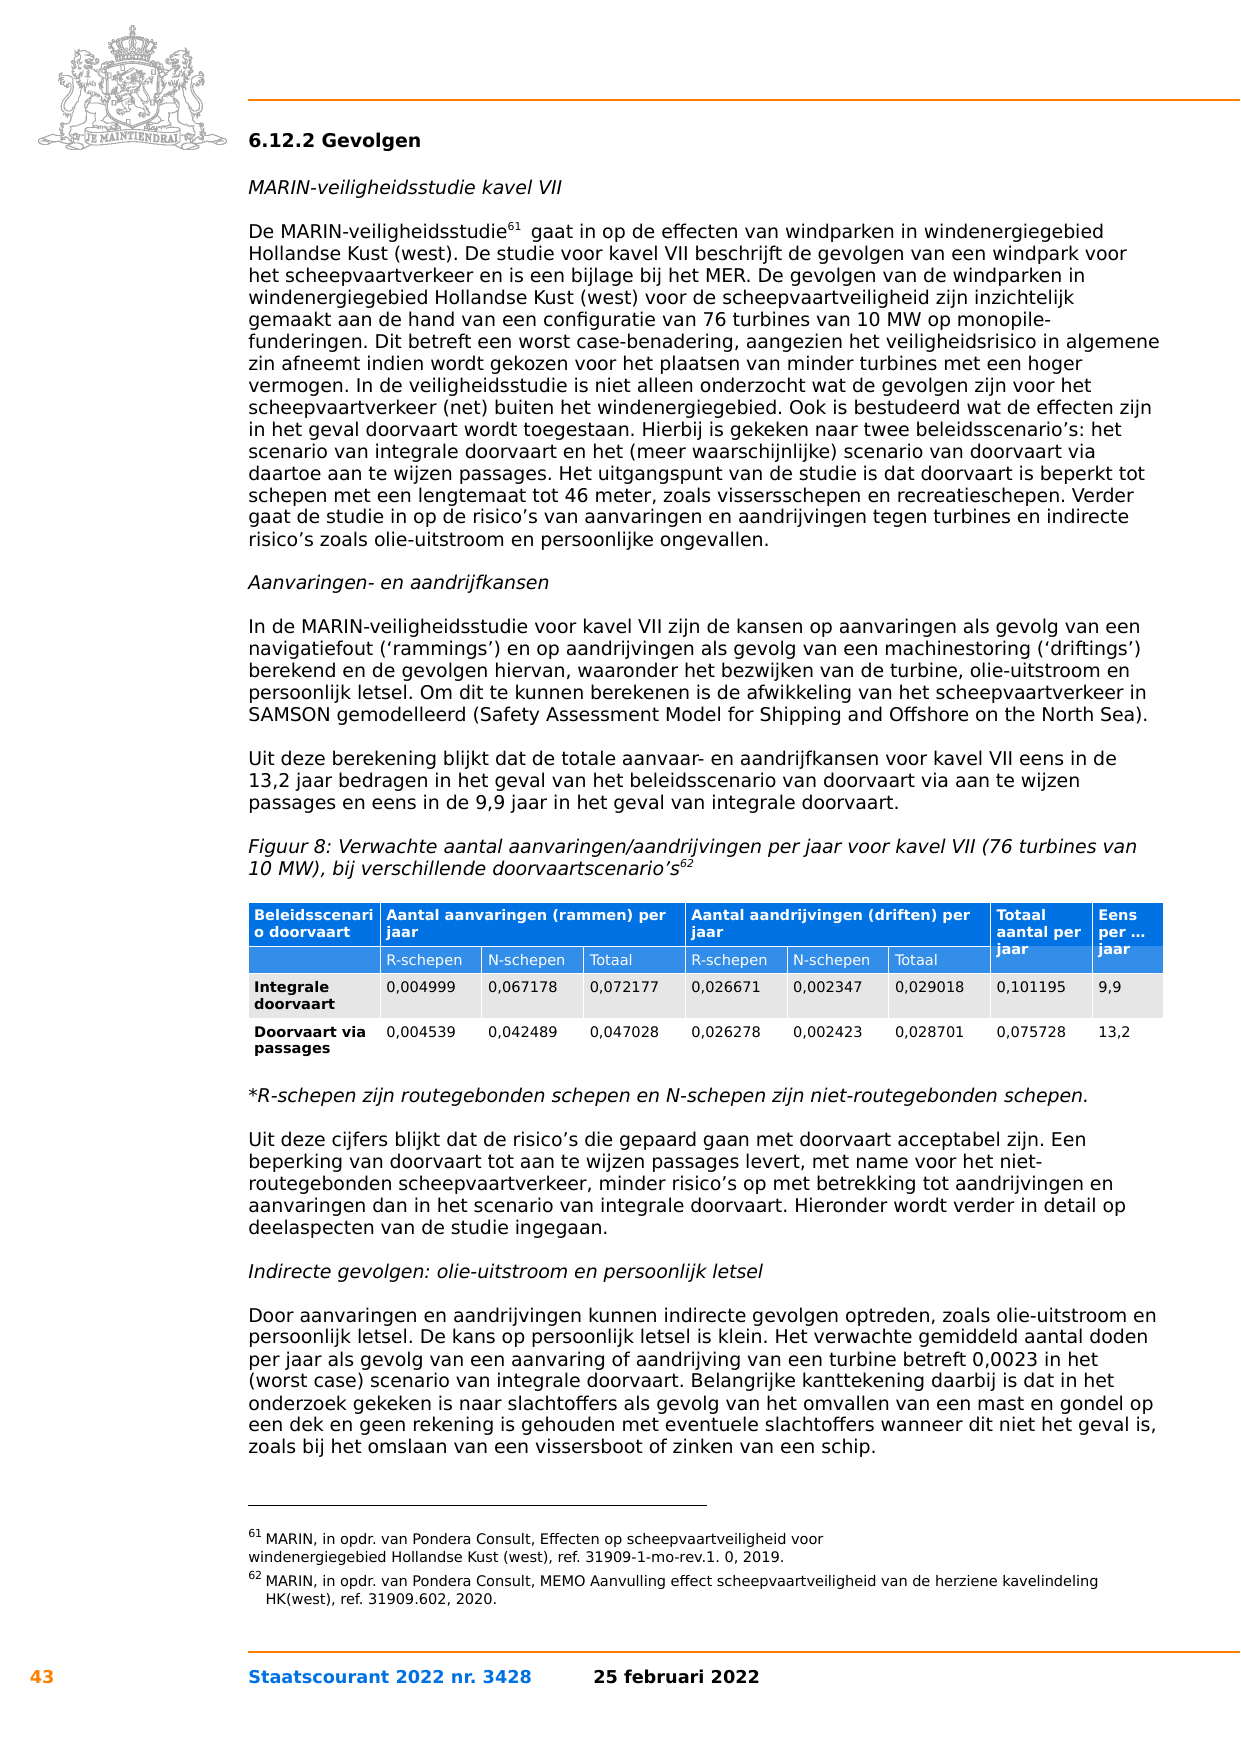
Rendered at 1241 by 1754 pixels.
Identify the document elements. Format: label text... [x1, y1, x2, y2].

table_cell R-schepen [686, 947, 787, 973]
table_cell 0,004999 [381, 974, 481, 1018]
subtitle Aanvaringen- en aandrijfkansen [248, 572, 1163, 594]
table_cell 0,002347 [788, 974, 888, 1018]
text De MARIN-veiligheidsstudie gaat in op de effecten van windparken in windenergiegebied Hollandse Kust (west). De studie voor kavel VII beschrijft de gevolgen van een windpark voor het scheepvaartverkeer en is een bijlage bij het MER. De gevolgen van de windparken in windenergiegebied Hollandse Kust (west) voor de scheepvaartveiligheid zijn inzichtelijk gemaakt aan de hand van een configuratie van 76 turbines van 10 MW op monopile-funderingen. Dit betreft een worst case-benadering, aangezien het veiligheidsrisico in algemene zin afneemt indien wordt gekozen voor het plaatsen van minder turbines met een hoger vermogen. In de veiligheidsstudie is niet alleen onderzocht wat de gevolgen zijn voor het scheepvaartverkeer (net) buiten het windenergiegebied. Ook is bestudeerd wat de effecten zijn in het geval doorvaart wordt toegestaan. Hierbij is gekeken naar twee beleidsscenario’s: het scenario van integrale doorvaart en het (meer waarschijnlijke) scenario van doorvaart via daartoe aan te wijzen passages. Het uitgangspunt van de studie is dat doorvaart is beperkt tot schepen met een lengtemaat tot 46 meter, zoals vissersschepen en recreatieschepen. Verder gaat de studie in op de risico’s van aanvaringen en aandrijvingen tegen turbines en indirecte risico’s zoals olie-uitstroom en persoonlijke ongevallen. [248, 221, 1163, 550]
table_header Aantal aanvaringen (rammen) per jaar [381, 903, 685, 946]
text Door aanvaringen en aandrijvingen kunnen indirecte gevolgen optreden, zoals olie-uitstroom en persoonlijk letsel. De kans op persoonlijk letsel is klein. Het verwachte gemiddeld aantal doden per jaar als gevolg van een aanvaring of aandrijving van een turbine betreft 0,0023 in het (worst case) scenario van integrale doorvaart. Belangrijke kanttekening daarbij is dat in het onderzoek gekeken is naar slachtoffers als gevolg van het omvallen van een mast en gondel op een dek en geen rekening is gehouden met eventuele slachtoffers wanneer dit niet het geval is, zoals bij het omslaan van een vissersboot of zinken van een schip. [248, 1304, 1163, 1458]
table_cell 0,028701 [889, 1019, 990, 1062]
text MARIN, in opdr. van Pondera Consult, MEMO Aanvulling effect scheepvaartveiligheid van de herziene kavelindeling HK(west), ref. 31909.602, 2020. [248, 1569, 1163, 1608]
table_header Eens per …jaar [1093, 903, 1163, 946]
text In de MARIN-veiligheidsstudie voor kavel VII zijn de kansen op aanvaringen als gevolg van een navigatiefout (‘rammings’) en op aandrijvingen als gevolg van een machinestoring (‘driftings’) berekend en de gevolgen hiervan, waaronder het bezwijken van de turbine, olie-uitstroom en persoonlijk letsel. Om dit te kunnen berekenen is de afwikkeling van het scheepvaartverkeer in SAMSON gemodelleerd (Safety Assessment Model for Shipping and Offshore on the North Sea). [248, 616, 1163, 726]
table_cell N-schepen [482, 947, 583, 973]
table_cell Doorvaart via passages [249, 1019, 380, 1062]
text windenergiegebied Hollandse Kust (west), ref. 31909-1-mo-rev.1. 0, 2019. [248, 1549, 1163, 1566]
picture [38, 25, 227, 150]
table_cell 0,026278 [686, 1019, 787, 1062]
table_cell 0,002423 [788, 1019, 888, 1062]
subtitle 6.12.2 Gevolgen [248, 130, 1163, 152]
table_cell N-schepen [788, 947, 888, 973]
table_cell 0,067178 [482, 974, 583, 1018]
table_cell R-schepen [381, 947, 481, 973]
table_cell 0,072177 [584, 974, 685, 1018]
table_cell Integrale doorvaart [249, 974, 380, 1018]
table_header Totaal aantal per jaar [991, 903, 1092, 946]
table_cell 9,9 [1093, 974, 1163, 1018]
subtitle Indirecte gevolgen: olie-uitstroom en persoonlijk letsel [248, 1261, 1163, 1283]
table_cell 0,004539 [381, 1019, 481, 1062]
table_cell 0,042489 [482, 1019, 583, 1062]
text *R-schepen zijn routegebonden schepen en N-schepen zijn niet-routegebonden schepen. [248, 1085, 1163, 1107]
table_cell Totaal [584, 947, 685, 973]
text Uit deze cijfers blijkt dat de risico’s die gepaard gaan met doorvaart acceptabel zijn. Een beperking van doorvaart tot aan te wijzen passages levert, met name voor het niet-routegebonden scheepvaartverkeer, minder risico’s op met betrekking tot aandrijvingen en aanvaringen dan in het scenario van integrale doorvaart. Hieronder wordt verder in detail op deelaspecten van de studie ingegaan. [248, 1129, 1163, 1239]
table_header Aantal aandrijvingen (driften) per jaar [686, 903, 990, 946]
table_cell 0,101195 [991, 974, 1092, 1018]
table_cell [249, 947, 380, 973]
table_cell 0,029018 [889, 974, 990, 1018]
table_cell Totaal [889, 947, 990, 973]
table_cell 0,075728 [991, 1019, 1092, 1062]
table_cell 0,047028 [584, 1019, 685, 1062]
subtitle MARIN-veiligheidsstudie kavel VII [248, 177, 1163, 199]
text Figuur 8: Verwachte aantal aanvaringen/aandrijvingen per jaar voor kavel VII (76 turbines van 10 MW), bij verschillende doorvaartscenario’s [248, 836, 1163, 880]
text Uit deze berekening blijkt dat de totale aanvaar- en aandrijfkansen voor kavel VII eens in de 13,2 jaar bedragen in het geval van het beleidsscenario van doorvaart via aan te wijzen passages en eens in de 9,9 jaar in het geval van integrale doorvaart. [248, 748, 1163, 814]
text MARIN, in opdr. van Pondera Consult, Effecten op scheepvaartveiligheid voor [248, 1527, 1163, 1549]
table_header Beleidsscenario doorvaart [249, 903, 380, 946]
table_cell 0,026671 [686, 974, 787, 1018]
table_cell 13,2 [1093, 1019, 1163, 1062]
